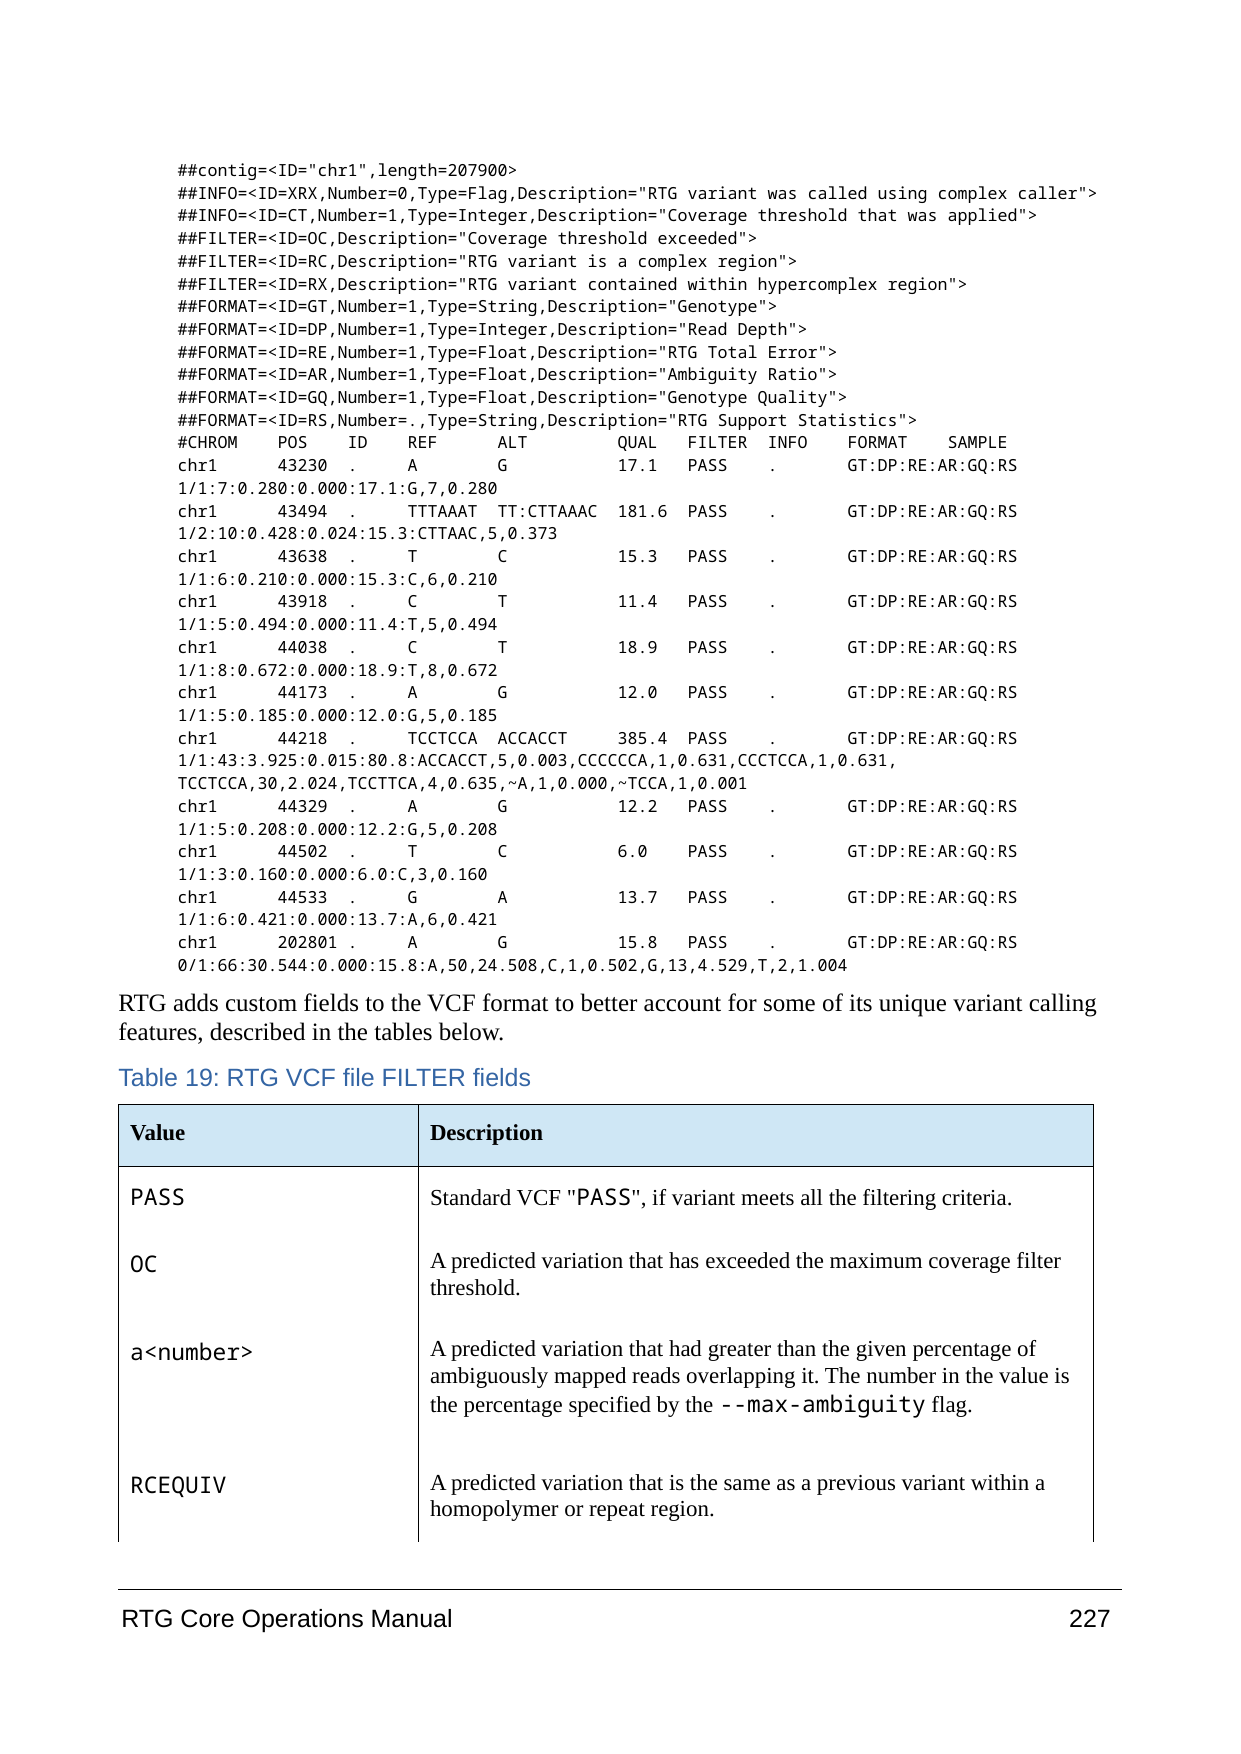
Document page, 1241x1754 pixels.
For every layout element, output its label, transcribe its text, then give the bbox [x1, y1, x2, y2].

text ##FILTER=<ID=RX,Description="RTG variant contained within hypercomplex region"> [177, 272, 1122, 295]
text #CHROM POS ID REF ALT QUAL FILTER INFO FORMAT SAMPLE [177, 431, 1122, 454]
table_header Description [419, 1105, 1093, 1166]
text ##FILTER=<ID=OC,Description="Coverage threshold exceeded"> [177, 227, 1122, 249]
table_cell RCEQUIV [119, 1454, 418, 1542]
text RTG adds custom fields to the VCF format to better account for some of its unique variant calling features, described in the tables below. [118, 988, 1122, 1045]
text chr1 43494 . TTTAAAT TT:CTTAAAC 181.6 PASS . GT:DP:RE:AR:GQ:RS 1/2:10:0.428:0.024:15.3:CTTAAC,5,0.373 [177, 499, 1122, 545]
table_cell Standard VCF "PASS", if variant meets all the filtering criteria. [419, 1167, 1093, 1233]
text chr1 43918 . C T 11.4 PASS . GT:DP:RE:AR:GQ:RS 1/1:5:0.494:0.000:11.4:T,5,0.494 [177, 590, 1122, 636]
text ##FORMAT=<ID=GT,Number=1,Type=String,Description="Genotype"> [177, 295, 1122, 318]
text ##FORMAT=<ID=DP,Number=1,Type=Integer,Description="Read Depth"> [177, 318, 1122, 340]
text chr1 44038 . C T 18.9 PASS . GT:DP:RE:AR:GQ:RS 1/1:8:0.672:0.000:18.9:T,8,0.672 [177, 636, 1122, 681]
table_cell OC [119, 1233, 418, 1321]
table_cell A predicted variation that has exceeded the maximum coverage filter threshold. [419, 1233, 1093, 1321]
table_cell A predicted variation that is the same as a previous variant within a homopolymer or repeat region. [419, 1454, 1093, 1542]
text ##FORMAT=<ID=AR,Number=1,Type=Float,Description="Ambiguity Ratio"> [177, 363, 1122, 386]
text ##contig=<ID="chr1",length=207900> [177, 159, 1122, 181]
table_cell A predicted variation that had greater than the given percentage of ambiguously mapped reads overlapping it. The number in the value is the percentage specified by the --max-ambiguity flag. [419, 1321, 1093, 1454]
table_cell a<number> [119, 1321, 418, 1454]
text chr1 44173 . A G 12.0 PASS . GT:DP:RE:AR:GQ:RS 1/1:5:0.185:0.000:12.0:G,5,0.185 [177, 681, 1122, 726]
text chr1 44533 . G A 13.7 PASS . GT:DP:RE:AR:GQ:RS 1/1:6:0.421:0.000:13.7:A,6,0.421 [177, 885, 1122, 931]
table_cell PASS [119, 1167, 418, 1233]
text Table 19: RTG VCF file FILTER fields [118, 1063, 1122, 1092]
text ##FORMAT=<ID=RE,Number=1,Type=Float,Description="RTG Total Error"> [177, 340, 1122, 363]
text ##FORMAT=<ID=GQ,Number=1,Type=Float,Description="Genotype Quality"> [177, 386, 1122, 408]
text chr1 44329 . A G 12.2 PASS . GT:DP:RE:AR:GQ:RS 1/1:5:0.208:0.000:12.2:G,5,0.208 [177, 794, 1122, 840]
text chr1 43230 . A G 17.1 PASS . GT:DP:RE:AR:GQ:RS 1/1:7:0.280:0.000:17.1:G,7,0.280 [177, 454, 1122, 499]
text chr1 202801 . A G 15.8 PASS . GT:DP:RE:AR:GQ:RS 0/1:66:30.544:0.000:15.8:A,50,24.508,C,1,0.502,G,13,4.529,T,2,1.004 [177, 931, 1122, 976]
table_header Value [119, 1105, 418, 1166]
text ##FILTER=<ID=RC,Description="RTG variant is a complex region"> [177, 249, 1122, 272]
text chr1 44502 . T C 6.0 PASS . GT:DP:RE:AR:GQ:RS 1/1:3:0.160:0.000:6.0:C,3,0.160 [177, 840, 1122, 885]
text chr1 44218 . TCCTCCA ACCACCT 385.4 PASS . GT:DP:RE:AR:GQ:RS 1/1:43:3.925:0.015:80.8:ACCACCT,5,0.003,CCCCCCA,1,0.631,CCCTCCA,1,0.631, TCCTCCA,30,2.024,TCCTTCA,4,0.635,~A,1,0.000,~TCCA,1,0.001 [177, 726, 1122, 794]
text ##INFO=<ID=CT,Number=1,Type=Integer,Description="Coverage threshold that was applied"> [177, 204, 1122, 227]
text ##FORMAT=<ID=RS,Number=.,Type=String,Description="RTG Support Statistics"> [177, 408, 1122, 431]
text ##INFO=<ID=XRX,Number=0,Type=Flag,Description="RTG variant was called using complex caller"> [177, 181, 1122, 204]
text chr1 43638 . T C 15.3 PASS . GT:DP:RE:AR:GQ:RS 1/1:6:0.210:0.000:15.3:C,6,0.210 [177, 545, 1122, 590]
